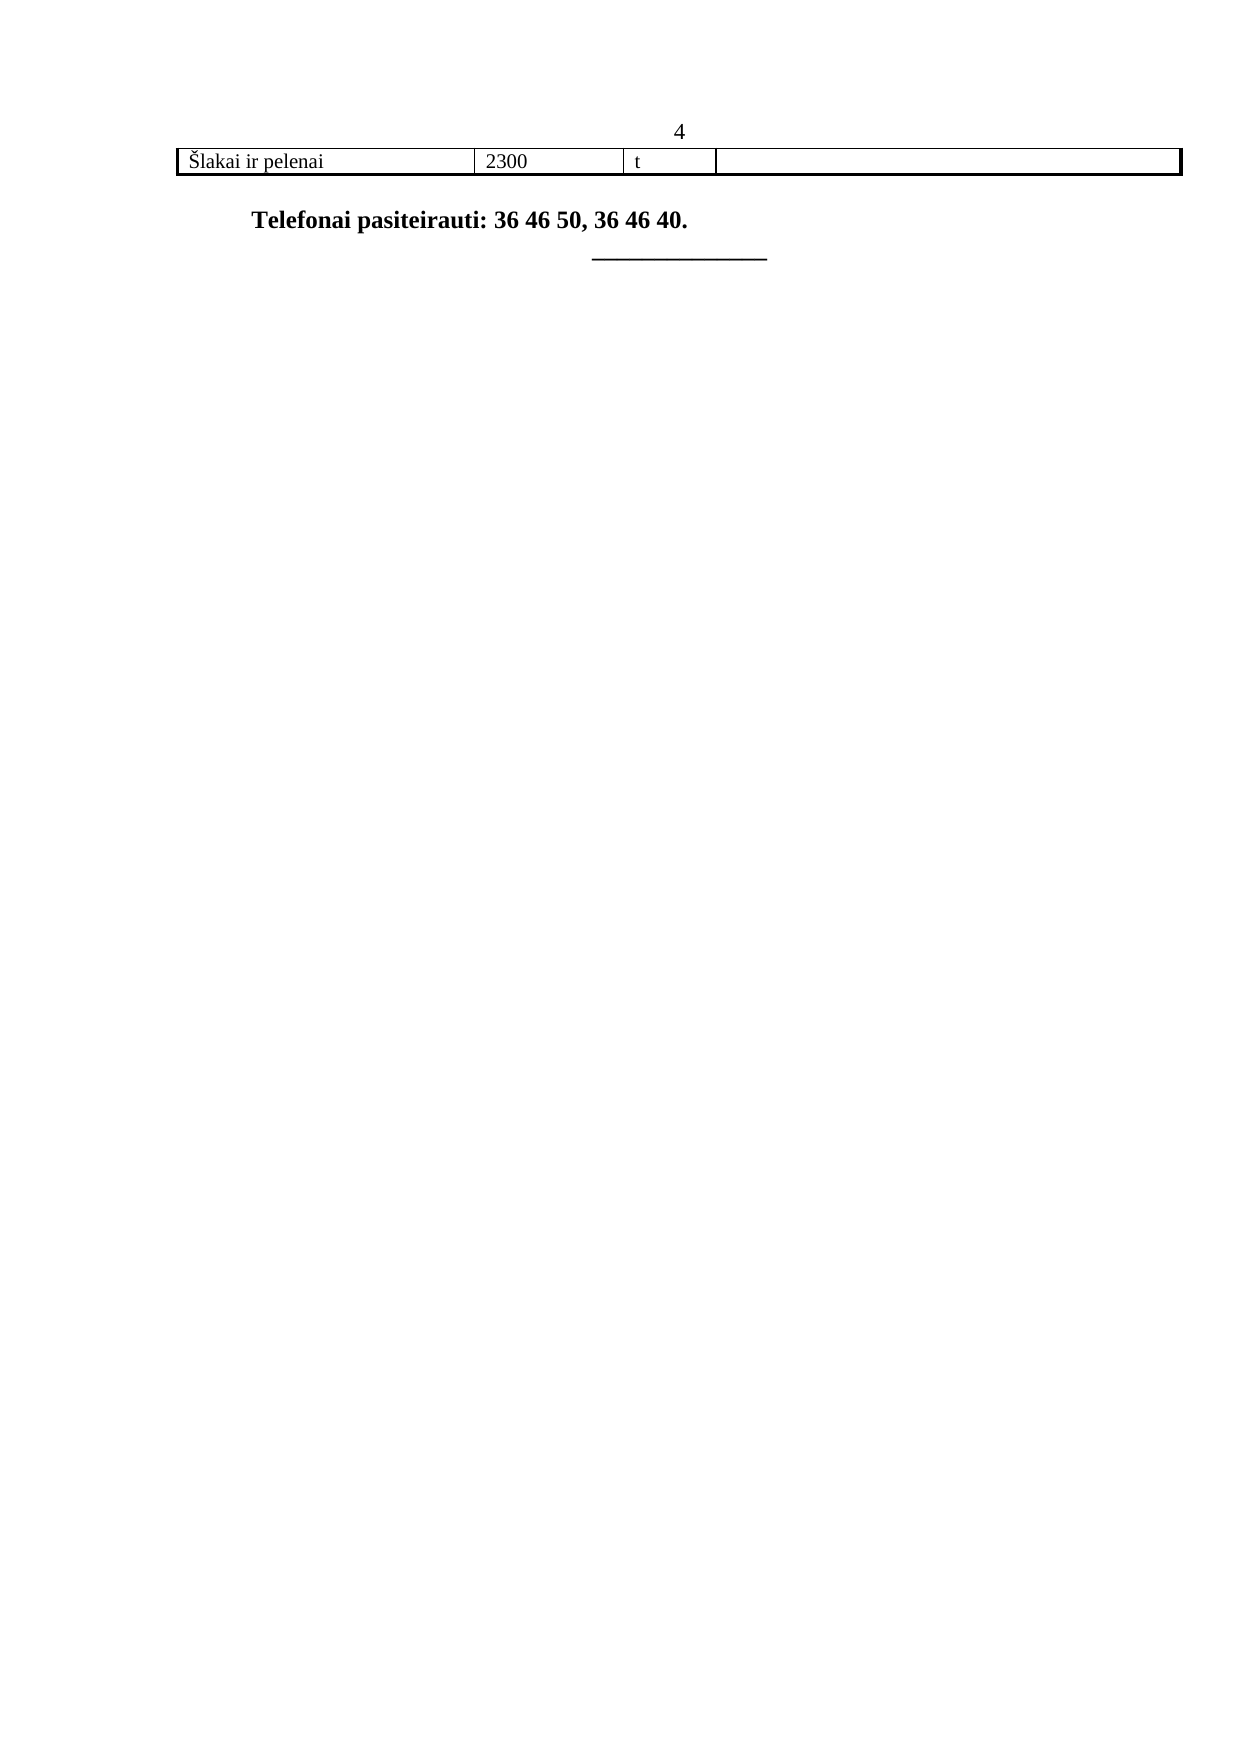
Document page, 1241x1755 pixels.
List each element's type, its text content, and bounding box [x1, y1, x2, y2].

text ______________ [177, 234, 1181, 263]
table_cell t [624, 149, 715, 173]
table_cell Šlakai ir pelenai [179, 149, 474, 173]
text Telefonai pasiteirauti: 36 46 50, 36 46 40. [177, 205, 1181, 234]
table_cell [717, 149, 1179, 173]
table_cell 2300 [475, 149, 623, 173]
